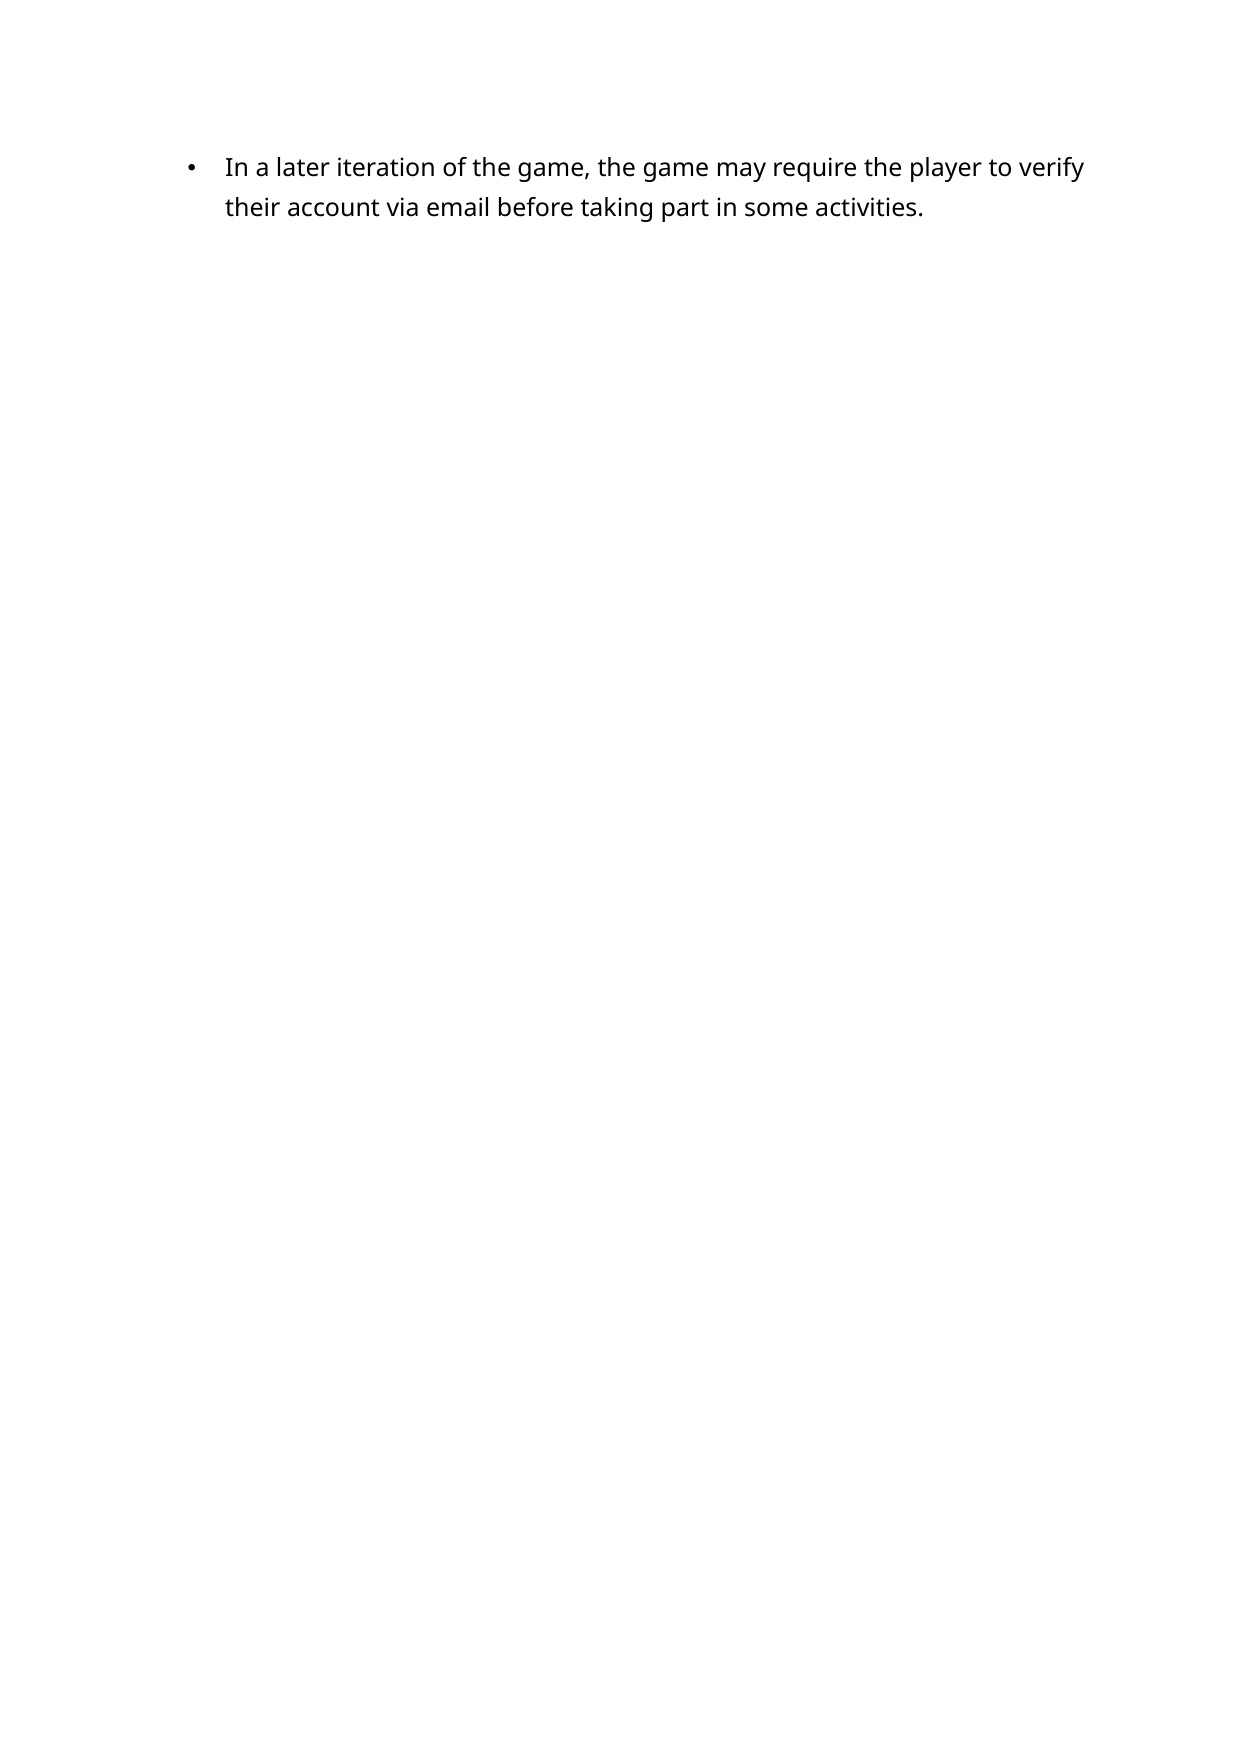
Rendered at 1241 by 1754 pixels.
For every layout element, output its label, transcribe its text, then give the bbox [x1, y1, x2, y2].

list In a later iteration of the game, the game may require the player to verify their account via email before taking part in some activities. [187, 150, 1090, 223]
